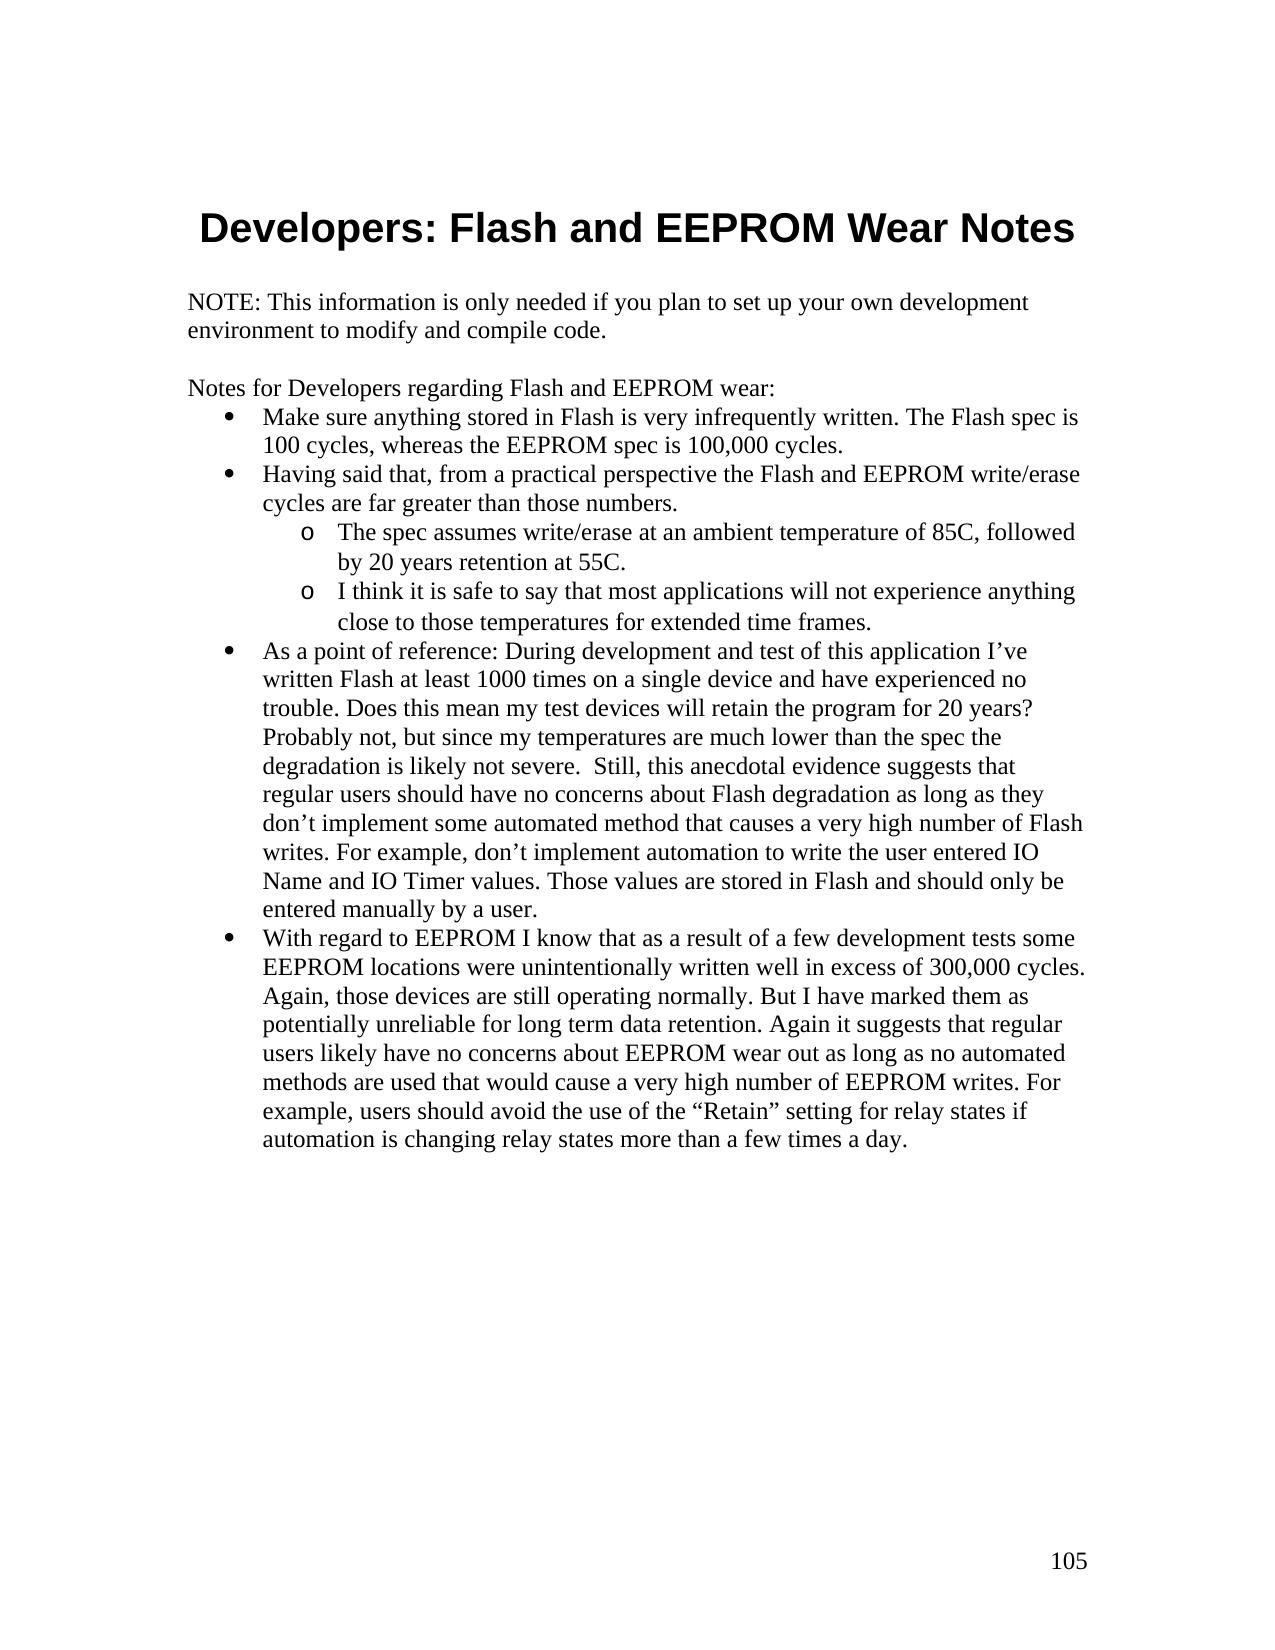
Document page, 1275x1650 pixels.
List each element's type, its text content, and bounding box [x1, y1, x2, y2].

list I think it is safe to say that most applications will not experience anything close to those temperatures for extended time frames. [300, 576, 1087, 636]
subtitle Developers: Flash and EEPROM Wear Notes [187, 204, 1087, 252]
list The spec assumes write/erase at an ambient temperature of 85C, followed by 20 years retention at 55C. [300, 517, 1087, 576]
list With regard to EEPROM I know that as a result of a few development tests some EEPROM locations were unintentionally written well in excess of 300,000 cycles. Again, those devices are still operating normally. But I have marked them as potentially unreliable for long term data retention. Again it suggests that regular users likely have no concerns about EEPROM wear out as long as no automated methods are used that would cause a very high number of EEPROM writes. For example, users should avoid the use of the “Retain” setting for relay states if automation is changing relay states more than a few times a day. [225, 923, 1087, 1153]
text NOTE: This information is only needed if you plan to set up your own development environment to modify and compile code. [187, 287, 1087, 344]
list Make sure anything stored in Flash is very infrequently written. The Flash spec is 100 cycles, whereas the EEPROM spec is 100,000 cycles. [225, 402, 1087, 459]
text Notes for Developers regarding Flash and EEPROM wear: [187, 373, 1087, 402]
list As a point of reference: During development and test of this application I’ve written Flash at least 1000 times on a single device and have experienced no trouble. Does this mean my test devices will retain the program for 20 years? Probably not, but since my temperatures are much lower than the spec the degradation is likely not severe. Still, this anecdotal evidence suggests that regular users should have no concerns about Flash degradation as long as they don’t implement some automated method that causes a very high number of Flash writes. For example, don’t implement automation to write the user entered IO Name and IO Timer values. Those values are stored in Flash and should only be entered manually by a user. [225, 636, 1087, 923]
list Having said that, from a practical perspective the Flash and EEPROM write/erase cycles are far greater than those numbers. [225, 459, 1087, 517]
